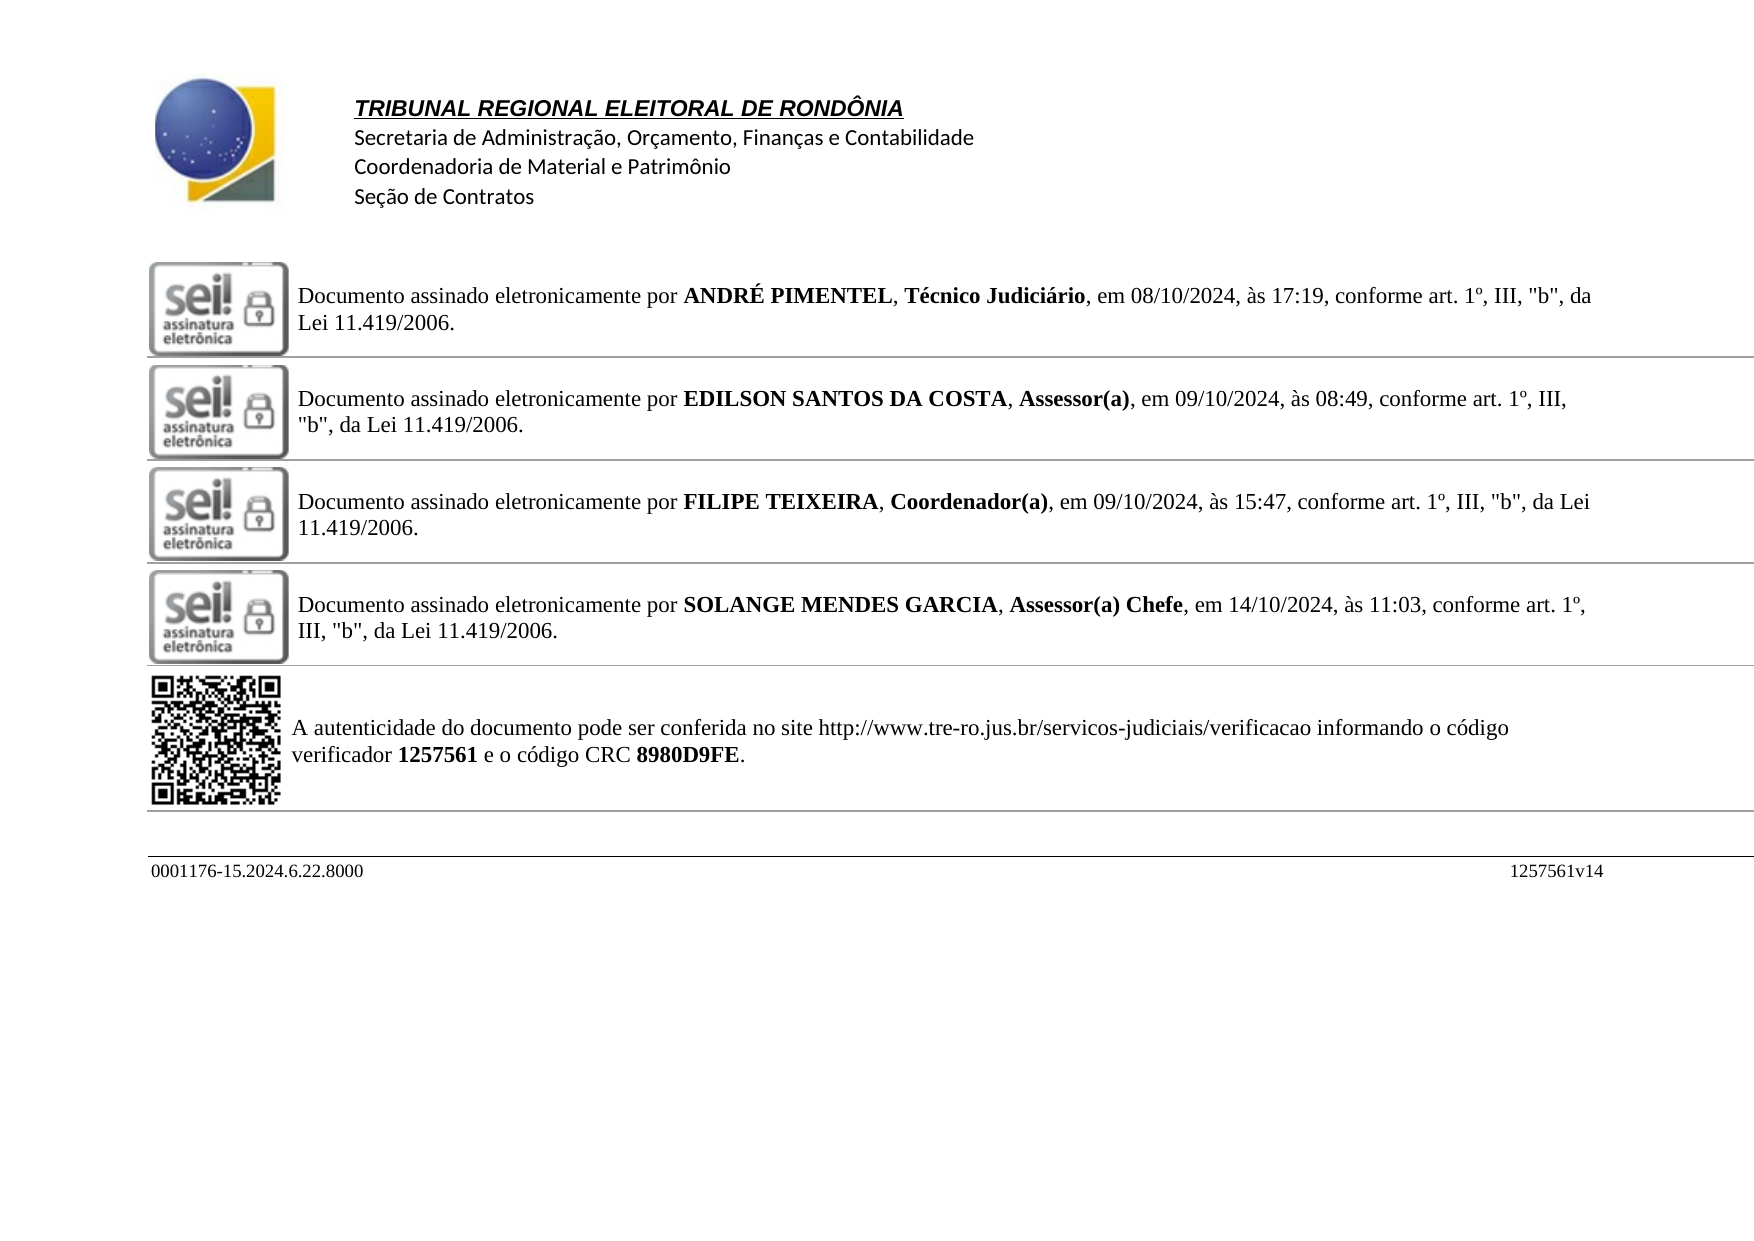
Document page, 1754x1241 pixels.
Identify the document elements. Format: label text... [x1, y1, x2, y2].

table_header Documento assinado eletronicamente por SOLANGE MENDES GARCIA, Assessor(a) Chefe, em 14/10/2024, às 11:03, conforme art. 1º, III, "b", da Lei 11.419/2006. [296, 569, 1606, 665]
table_header [148, 569, 296, 665]
table_header [148, 466, 296, 562]
table_header Documento assinado eletronicamente por EDILSON SANTOS DA COSTA, Assessor(a), em 09/10/2024, às 08:49, conforme art. 1º, III, "b", da Lei 11.419/2006. [296, 364, 1606, 459]
table_header A autenticidade do documento pode ser conferida no site http://www.tre-ro.jus.br/servicos-judiciais/verificacao informando o código verificador 1257561 e o código CRC 8980D9FE. [290, 672, 1606, 809]
table_header 0001176-15.2024.6.22.8000 [148, 857, 877, 884]
table_header [148, 364, 296, 459]
table_header Documento assinado eletronicamente por ANDRÉ PIMENTEL, Técnico Judiciário, em 08/10/2024, às 17:19, conforme art. 1º, III, "b", da Lei 11.419/2006. [296, 261, 1606, 356]
table_header [148, 261, 296, 356]
table_header Documento assinado eletronicamente por FILIPE TEIXEIRA, Coordenador(a), em 09/10/2024, às 15:47, conforme art. 1º, III, "b", da Lei 11.419/2006. [296, 466, 1606, 562]
table_header 1257561v14 [877, 857, 1606, 884]
table_header [148, 672, 290, 809]
